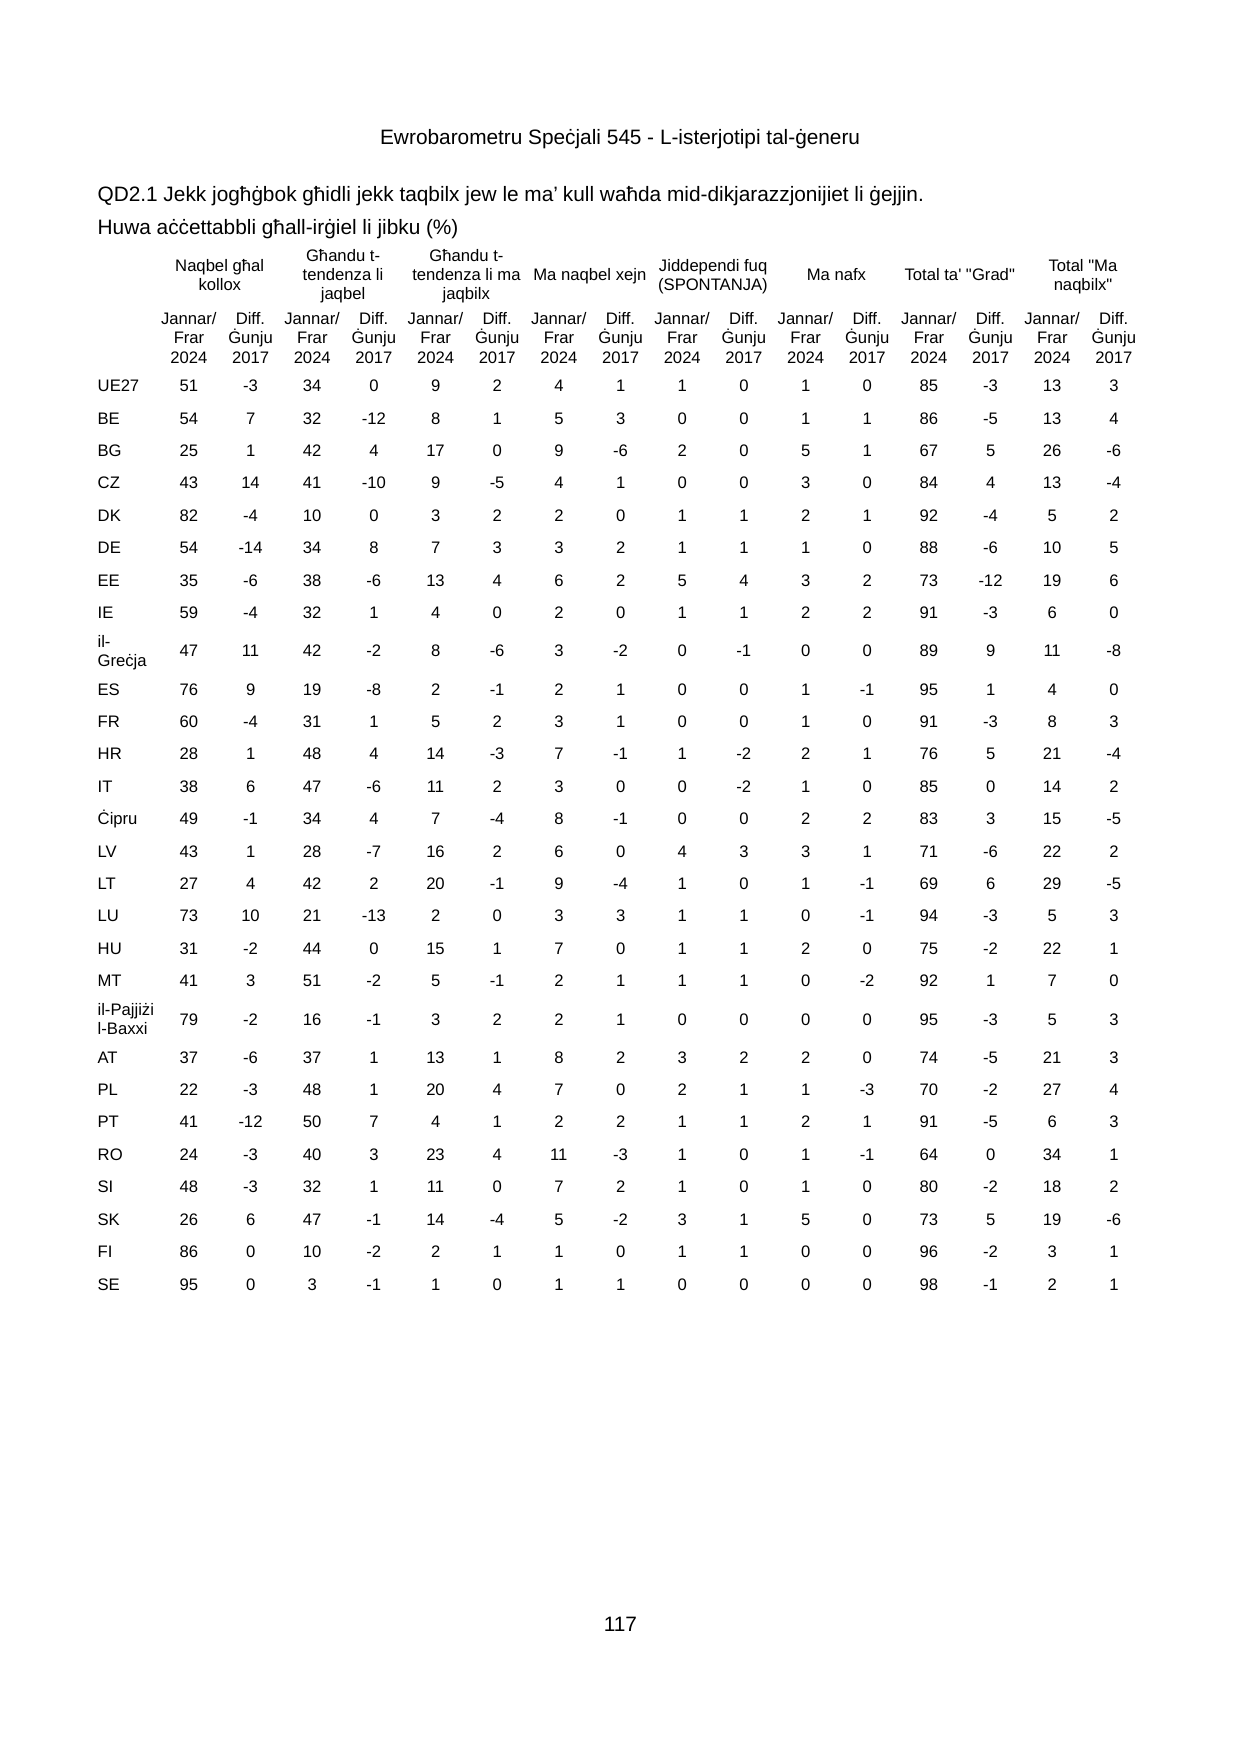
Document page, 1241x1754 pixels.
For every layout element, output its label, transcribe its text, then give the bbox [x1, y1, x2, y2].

table_cell 14 [405, 738, 466, 770]
table_cell -3 [836, 1073, 898, 1106]
table_cell 0 [590, 1073, 651, 1106]
table_cell -6 [590, 434, 651, 467]
table_cell 7 [528, 932, 589, 964]
table_cell 38 [281, 564, 343, 596]
table_cell 86 [158, 1235, 219, 1268]
table_cell 8 [405, 402, 466, 434]
table_cell -6 [220, 1041, 281, 1073]
table_cell 0 [836, 1041, 898, 1073]
table_cell -14 [220, 531, 281, 564]
table_cell 2 [775, 1106, 836, 1138]
table_cell 5 [960, 738, 1021, 770]
table_cell 0 [590, 835, 651, 867]
table_cell 1 [343, 705, 404, 738]
table_cell -3 [960, 997, 1021, 1041]
table_cell 0 [713, 1138, 774, 1171]
table_cell -3 [220, 1138, 281, 1171]
table_cell 13 [1021, 402, 1083, 434]
table_cell 2 [528, 499, 589, 531]
table_cell 38 [158, 770, 219, 802]
table_cell 1 [775, 1171, 836, 1203]
table_cell 21 [1021, 1041, 1083, 1073]
table_cell 0 [713, 370, 774, 402]
table_cell -8 [343, 673, 404, 705]
table_cell 86 [898, 402, 959, 434]
table_cell 6 [220, 770, 281, 802]
table_cell 3 [528, 629, 589, 673]
table_cell 73 [158, 900, 219, 932]
table_cell 0 [713, 705, 774, 738]
table_cell 1 [220, 835, 281, 867]
table_cell 0 [713, 1171, 774, 1203]
table_cell 96 [898, 1235, 959, 1268]
table_cell il-Pajjiżi l-Baxxi [95, 997, 158, 1041]
table_cell 0 [466, 1268, 528, 1300]
table_cell -4 [590, 867, 651, 899]
table_cell -5 [1083, 803, 1144, 835]
table_cell 3 [528, 770, 589, 802]
table_cell 6 [960, 867, 1021, 899]
table_cell 7 [528, 1073, 589, 1106]
table_cell 34 [281, 370, 343, 402]
table_cell 3 [405, 997, 466, 1041]
table_cell 1 [713, 1106, 774, 1138]
table_cell 2 [466, 499, 528, 531]
table_cell 8 [528, 1041, 589, 1073]
table_cell 0 [775, 997, 836, 1041]
table_cell 2 [1083, 499, 1144, 531]
table_cell 0 [220, 1235, 281, 1268]
table_cell 2 [775, 803, 836, 835]
table_cell 1 [590, 1268, 651, 1300]
table_cell 3 [1021, 1235, 1083, 1268]
table_cell 43 [158, 467, 219, 499]
table_cell 2 [590, 531, 651, 564]
table_cell 34 [1021, 1138, 1083, 1171]
table_cell 0 [651, 1268, 713, 1300]
table_cell PL [95, 1073, 158, 1106]
table_cell 2 [405, 1235, 466, 1268]
table_cell 3 [1083, 997, 1144, 1041]
table_cell 1 [713, 900, 774, 932]
table_cell 31 [281, 705, 343, 738]
table_cell ES [95, 673, 158, 705]
table_cell 3 [528, 531, 589, 564]
table_cell -2 [590, 629, 651, 673]
table_cell 2 [836, 803, 898, 835]
table_cell 0 [343, 499, 404, 531]
table_cell 0 [775, 1235, 836, 1268]
table_cell 0 [1083, 673, 1144, 705]
table_cell 3 [1083, 1106, 1144, 1138]
table_cell 4 [405, 1106, 466, 1138]
table_cell 76 [898, 738, 959, 770]
table_cell 92 [898, 499, 959, 531]
table_cell 1 [775, 705, 836, 738]
table_cell 5 [1083, 531, 1144, 564]
table_cell 3 [713, 835, 774, 867]
table_cell 3 [651, 1041, 713, 1073]
table_cell 7 [528, 1171, 589, 1203]
table_cell 0 [343, 370, 404, 402]
table_cell 0 [651, 629, 713, 673]
table_cell 0 [775, 1268, 836, 1300]
table_cell 5 [405, 705, 466, 738]
table_cell IE [95, 596, 158, 629]
table_cell 25 [158, 434, 219, 467]
table_cell 1 [713, 499, 774, 531]
table_cell 3 [1083, 705, 1144, 738]
table_cell -2 [343, 964, 404, 997]
table_cell 0 [775, 629, 836, 673]
table_cell IT [95, 770, 158, 802]
table_cell 28 [158, 738, 219, 770]
table_cell 0 [590, 1235, 651, 1268]
table_cell 3 [590, 402, 651, 434]
table_cell 4 [405, 596, 466, 629]
table_cell 41 [158, 964, 219, 997]
table_cell 59 [158, 596, 219, 629]
table_cell 4 [466, 1138, 528, 1171]
table_cell 2 [651, 1073, 713, 1106]
table_cell Total "Ma naqbilx" [1021, 243, 1144, 306]
table_cell 44 [281, 932, 343, 964]
table_cell -2 [960, 1235, 1021, 1268]
table_cell -3 [960, 370, 1021, 402]
table_cell 54 [158, 402, 219, 434]
table_cell -3 [960, 705, 1021, 738]
table_cell 73 [898, 564, 959, 596]
table_cell 51 [281, 964, 343, 997]
table_cell 16 [281, 997, 343, 1041]
table_cell 13 [1021, 467, 1083, 499]
table_cell 18 [1021, 1171, 1083, 1203]
table_cell -4 [466, 803, 528, 835]
table_cell Jannar/Frar 2024 [651, 306, 713, 369]
table_cell -2 [960, 1073, 1021, 1106]
table_cell 94 [898, 900, 959, 932]
table_cell -6 [1083, 434, 1144, 467]
table_cell -2 [220, 997, 281, 1041]
table_cell -2 [960, 932, 1021, 964]
table_cell 1 [651, 867, 713, 899]
table_cell 1 [466, 1041, 528, 1073]
table_cell 98 [898, 1268, 959, 1300]
table_cell SE [95, 1268, 158, 1300]
table_cell 0 [713, 803, 774, 835]
table_cell 0 [590, 596, 651, 629]
table_cell Diff. Ġunju 2017 [220, 306, 281, 369]
table_cell 47 [281, 770, 343, 802]
table_cell 0 [836, 932, 898, 964]
table_cell 42 [281, 867, 343, 899]
table_cell 3 [775, 564, 836, 596]
table_cell 6 [528, 835, 589, 867]
table_cell 22 [1021, 835, 1083, 867]
table_cell 75 [898, 932, 959, 964]
table_cell 24 [158, 1138, 219, 1171]
table_cell 1 [466, 1106, 528, 1138]
table_cell -3 [220, 1171, 281, 1203]
table_cell 5 [528, 1203, 589, 1235]
table_cell 11 [405, 770, 466, 802]
table_cell -5 [1083, 867, 1144, 899]
table_cell 1 [343, 1073, 404, 1106]
table_cell -2 [960, 1171, 1021, 1203]
table_cell 0 [590, 932, 651, 964]
table_cell 6 [1021, 1106, 1083, 1138]
table_cell 26 [158, 1203, 219, 1235]
table_cell 0 [713, 434, 774, 467]
table_cell 41 [158, 1106, 219, 1138]
table_cell -1 [590, 803, 651, 835]
table_cell -6 [466, 629, 528, 673]
table_cell 4 [343, 803, 404, 835]
table_cell 3 [590, 900, 651, 932]
table_cell -4 [220, 499, 281, 531]
table_cell 3 [1083, 370, 1144, 402]
table_cell 0 [713, 997, 774, 1041]
table_cell 3 [528, 900, 589, 932]
table_cell Għandu t-tendenza li jaqbel [281, 243, 404, 306]
table_cell 4 [1021, 673, 1083, 705]
table_cell 76 [158, 673, 219, 705]
table_cell Jannar/Frar 2024 [405, 306, 466, 369]
table_cell 21 [281, 900, 343, 932]
table_cell LT [95, 867, 158, 899]
table_cell 9 [528, 867, 589, 899]
table_cell 3 [775, 835, 836, 867]
table_cell 0 [466, 1171, 528, 1203]
table_cell 1 [713, 1073, 774, 1106]
table_cell 3 [405, 499, 466, 531]
table_cell LV [95, 835, 158, 867]
table_cell 1 [590, 673, 651, 705]
table_cell 1 [405, 1268, 466, 1300]
table_cell 1 [651, 964, 713, 997]
table_cell 42 [281, 434, 343, 467]
table_cell 91 [898, 1106, 959, 1138]
table_cell 2 [1083, 1171, 1144, 1203]
table_cell 89 [898, 629, 959, 673]
table_cell 1 [343, 1041, 404, 1073]
table_cell 80 [898, 1171, 959, 1203]
table_cell 14 [405, 1203, 466, 1235]
table_cell 1 [466, 932, 528, 964]
table_cell 4 [343, 434, 404, 467]
table_cell -1 [713, 629, 774, 673]
table_cell 73 [898, 1203, 959, 1235]
table_cell -1 [836, 1138, 898, 1171]
table_cell 1 [651, 531, 713, 564]
table_cell 27 [1021, 1073, 1083, 1106]
table_cell Jannar/Frar 2024 [898, 306, 959, 369]
table_cell 3 [1083, 900, 1144, 932]
table_cell 0 [836, 705, 898, 738]
table_cell 11 [405, 1171, 466, 1203]
table_cell 64 [898, 1138, 959, 1171]
table_cell 21 [1021, 738, 1083, 770]
table_cell 4 [1083, 402, 1144, 434]
table_cell -2 [220, 932, 281, 964]
table_cell -1 [836, 673, 898, 705]
table_cell 2 [713, 1041, 774, 1073]
table_cell -3 [960, 900, 1021, 932]
table_cell -1 [220, 803, 281, 835]
table_cell EE [95, 564, 158, 596]
table_cell 7 [220, 402, 281, 434]
table_cell 1 [651, 499, 713, 531]
table_cell 0 [713, 467, 774, 499]
table_cell 71 [898, 835, 959, 867]
table_cell 0 [651, 997, 713, 1041]
table_cell il-Greċja [95, 629, 158, 673]
table_cell 11 [220, 629, 281, 673]
table_header QD2.1 Jekk jogħġbok għidli jekk taqbilx jew le ma’ kull waħda mid-dikjarazzjonijiet li ġejjin. [95, 178, 1144, 210]
table_cell LU [95, 900, 158, 932]
table_cell UE27 [95, 370, 158, 402]
table_cell 2 [590, 1106, 651, 1138]
table_cell -6 [1083, 1203, 1144, 1235]
table_cell 3 [528, 705, 589, 738]
table_cell 4 [343, 738, 404, 770]
table_cell SI [95, 1171, 158, 1203]
table_cell -3 [960, 596, 1021, 629]
table_cell 0 [775, 900, 836, 932]
table_cell 0 [960, 1138, 1021, 1171]
table_cell 3 [775, 467, 836, 499]
table_cell 1 [775, 370, 836, 402]
table_cell 22 [158, 1073, 219, 1106]
table_cell 10 [281, 1235, 343, 1268]
table_cell -13 [343, 900, 404, 932]
table_cell 1 [528, 1268, 589, 1300]
table_cell 2 [343, 867, 404, 899]
table_cell -1 [836, 867, 898, 899]
table_cell BG [95, 434, 158, 467]
table_cell 1 [220, 738, 281, 770]
table_cell 4 [528, 467, 589, 499]
table_cell 1 [590, 997, 651, 1041]
table_cell 31 [158, 932, 219, 964]
table_cell 6 [528, 564, 589, 596]
table_cell 1 [651, 1106, 713, 1138]
table_cell 1 [775, 1138, 836, 1171]
table_cell 15 [405, 932, 466, 964]
table_cell 1 [343, 1171, 404, 1203]
table_cell Ma nafx [775, 243, 898, 306]
table_cell 4 [466, 1073, 528, 1106]
table_cell 1 [713, 531, 774, 564]
table_cell 8 [1021, 705, 1083, 738]
table_cell -1 [466, 673, 528, 705]
table_cell 32 [281, 402, 343, 434]
table_cell Naqbel għal kollox [158, 243, 281, 306]
table_cell -8 [1083, 629, 1144, 673]
table_cell -10 [343, 467, 404, 499]
table_cell 3 [220, 964, 281, 997]
table_cell 13 [1021, 370, 1083, 402]
table_cell 2 [775, 932, 836, 964]
table_cell -4 [960, 499, 1021, 531]
table_cell 4 [528, 370, 589, 402]
table_cell 1 [775, 673, 836, 705]
table_cell 70 [898, 1073, 959, 1106]
table_cell 20 [405, 867, 466, 899]
table_cell -7 [343, 835, 404, 867]
table_cell FI [95, 1235, 158, 1268]
table_cell 0 [836, 467, 898, 499]
table_cell 5 [1021, 900, 1083, 932]
table_cell -4 [220, 596, 281, 629]
table_cell 1 [651, 1171, 713, 1203]
table_cell Diff. Ġunju 2017 [960, 306, 1021, 369]
table_cell 0 [466, 596, 528, 629]
table_cell 0 [713, 673, 774, 705]
table_cell 34 [281, 531, 343, 564]
table_cell 0 [836, 770, 898, 802]
table_cell -6 [220, 564, 281, 596]
table_cell 49 [158, 803, 219, 835]
table_cell 2 [466, 705, 528, 738]
table_cell 5 [1021, 499, 1083, 531]
table_cell Jannar/Frar 2024 [158, 306, 219, 369]
table_cell 2 [775, 1041, 836, 1073]
table_cell 4 [220, 867, 281, 899]
table_cell 2 [405, 900, 466, 932]
table_cell 0 [220, 1268, 281, 1300]
table_cell 2 [405, 673, 466, 705]
table_cell 1 [775, 1073, 836, 1106]
table_cell 1 [651, 932, 713, 964]
table_cell 5 [775, 1203, 836, 1235]
table_cell 5 [1021, 997, 1083, 1041]
table_cell 54 [158, 531, 219, 564]
table_cell 1 [836, 499, 898, 531]
table_cell 5 [528, 402, 589, 434]
table_cell -3 [466, 738, 528, 770]
table_cell -5 [960, 402, 1021, 434]
table_cell 0 [590, 499, 651, 531]
table_cell Total ta' "Grad" [898, 243, 1021, 306]
table_cell -4 [466, 1203, 528, 1235]
table_cell 28 [281, 835, 343, 867]
table_cell 7 [405, 531, 466, 564]
table_cell 1 [836, 402, 898, 434]
table_cell -5 [960, 1106, 1021, 1138]
table_cell DE [95, 531, 158, 564]
table_cell 51 [158, 370, 219, 402]
table_cell 13 [405, 564, 466, 596]
table_cell DK [95, 499, 158, 531]
table_cell 2 [528, 1106, 589, 1138]
table_cell 1 [1083, 1138, 1144, 1171]
table_cell 50 [281, 1106, 343, 1138]
table_cell 0 [1083, 964, 1144, 997]
table_cell Jannar/Frar 2024 [281, 306, 343, 369]
table_cell 9 [528, 434, 589, 467]
table_cell 8 [405, 629, 466, 673]
table_cell 79 [158, 997, 219, 1041]
table_cell 48 [158, 1171, 219, 1203]
table_cell 2 [1083, 770, 1144, 802]
table_cell 19 [1021, 564, 1083, 596]
table_cell 6 [1083, 564, 1144, 596]
table_cell 1 [590, 705, 651, 738]
table_cell 41 [281, 467, 343, 499]
table_cell 1 [651, 370, 713, 402]
table_cell 10 [1021, 531, 1083, 564]
table_cell 2 [836, 564, 898, 596]
table_cell SK [95, 1203, 158, 1235]
table_cell 40 [281, 1138, 343, 1171]
table_cell 9 [405, 370, 466, 402]
table_cell 43 [158, 835, 219, 867]
table_cell 92 [898, 964, 959, 997]
table_cell 0 [836, 370, 898, 402]
table_cell 23 [405, 1138, 466, 1171]
table_cell 0 [836, 1235, 898, 1268]
table_cell 3 [1083, 1041, 1144, 1073]
table_cell 10 [281, 499, 343, 531]
table_cell 48 [281, 1073, 343, 1106]
table_cell 0 [651, 467, 713, 499]
table_cell 34 [281, 803, 343, 835]
table_cell -4 [1083, 467, 1144, 499]
table_cell 2 [590, 1041, 651, 1073]
table_cell -12 [960, 564, 1021, 596]
table_cell -1 [836, 900, 898, 932]
table_cell -4 [1083, 738, 1144, 770]
table_cell 1 [775, 867, 836, 899]
table_cell Ma naqbel xejn [528, 243, 651, 306]
table_cell 32 [281, 1171, 343, 1203]
table_cell 42 [281, 629, 343, 673]
table_cell HU [95, 932, 158, 964]
table_cell 2 [466, 370, 528, 402]
table_cell 91 [898, 705, 959, 738]
table_cell 1 [713, 596, 774, 629]
table_cell 7 [1021, 964, 1083, 997]
table_cell 5 [960, 434, 1021, 467]
table_cell 85 [898, 370, 959, 402]
table_cell 1 [1083, 1235, 1144, 1268]
table_cell 0 [836, 629, 898, 673]
table_cell -2 [836, 964, 898, 997]
table_cell 1 [836, 434, 898, 467]
table_cell Għandu t-tendenza li ma jaqbilx [405, 243, 528, 306]
table_cell 1 [590, 370, 651, 402]
table_cell 2 [775, 596, 836, 629]
table_cell 7 [405, 803, 466, 835]
table_cell 11 [528, 1138, 589, 1171]
table_cell 60 [158, 705, 219, 738]
table_cell MT [95, 964, 158, 997]
table_cell 0 [836, 1171, 898, 1203]
table_cell 22 [1021, 932, 1083, 964]
table_cell 2 [466, 835, 528, 867]
table_cell 1 [775, 531, 836, 564]
table_cell 0 [836, 531, 898, 564]
table_cell 29 [1021, 867, 1083, 899]
table_cell 0 [1083, 596, 1144, 629]
table_cell 3 [651, 1203, 713, 1235]
table_cell 48 [281, 738, 343, 770]
table_cell FR [95, 705, 158, 738]
table_cell -12 [343, 402, 404, 434]
table_cell 2 [528, 964, 589, 997]
table_cell Jannar/Frar 2024 [775, 306, 836, 369]
table_cell 2 [1083, 835, 1144, 867]
table_cell 0 [590, 770, 651, 802]
table_cell 7 [528, 738, 589, 770]
table_cell BE [95, 402, 158, 434]
table_cell 14 [220, 467, 281, 499]
table_cell 1 [836, 738, 898, 770]
table_cell Diff. Ġunju 2017 [713, 306, 774, 369]
table_cell 74 [898, 1041, 959, 1073]
table_cell 0 [651, 402, 713, 434]
table_cell 1 [960, 964, 1021, 997]
table_cell 1 [220, 434, 281, 467]
table_cell 4 [651, 835, 713, 867]
table_cell 95 [158, 1268, 219, 1300]
table_cell 83 [898, 803, 959, 835]
table_cell -1 [960, 1268, 1021, 1300]
table_cell [95, 243, 158, 306]
table_cell 4 [960, 467, 1021, 499]
table_cell 2 [528, 673, 589, 705]
table_cell 84 [898, 467, 959, 499]
table_cell 2 [836, 596, 898, 629]
table_cell -1 [590, 738, 651, 770]
table_cell 4 [466, 564, 528, 596]
table_cell 19 [1021, 1203, 1083, 1235]
table_cell 37 [158, 1041, 219, 1073]
table_cell Diff. Ġunju 2017 [343, 306, 404, 369]
table_cell 91 [898, 596, 959, 629]
table_cell 17 [405, 434, 466, 467]
table_cell 5 [775, 434, 836, 467]
table_cell Diff. Ġunju 2017 [590, 306, 651, 369]
table_cell -1 [466, 867, 528, 899]
table_cell -2 [713, 770, 774, 802]
table_cell 69 [898, 867, 959, 899]
table_cell -6 [960, 835, 1021, 867]
table_cell 9 [960, 629, 1021, 673]
table_cell 2 [528, 596, 589, 629]
table_cell -3 [220, 1073, 281, 1106]
table_cell 1 [651, 900, 713, 932]
table_cell [95, 306, 158, 369]
table_cell RO [95, 1138, 158, 1171]
table_cell 1 [775, 402, 836, 434]
table_cell 2 [1021, 1268, 1083, 1300]
table_cell 4 [713, 564, 774, 596]
table_cell 2 [590, 1171, 651, 1203]
table_cell -1 [343, 997, 404, 1041]
table_cell 3 [466, 531, 528, 564]
table_cell Ċipru [95, 803, 158, 835]
table_cell 16 [405, 835, 466, 867]
table_cell 10 [220, 900, 281, 932]
table_cell 27 [158, 867, 219, 899]
table_cell 1 [528, 1235, 589, 1268]
table_cell 0 [466, 900, 528, 932]
table_cell 1 [960, 673, 1021, 705]
table_cell 19 [281, 673, 343, 705]
table_cell AT [95, 1041, 158, 1073]
table_cell 1 [651, 738, 713, 770]
table_cell -5 [960, 1041, 1021, 1073]
table_cell 1 [651, 596, 713, 629]
table_cell 1 [775, 770, 836, 802]
table_cell Diff. Ġunju 2017 [466, 306, 528, 369]
table_cell 2 [775, 738, 836, 770]
table_cell Jiddependi fuq (SPONTANJA) [651, 243, 774, 306]
table_cell 1 [590, 467, 651, 499]
table_cell 2 [466, 997, 528, 1041]
table_cell -2 [343, 629, 404, 673]
table_cell 85 [898, 770, 959, 802]
table_cell 8 [528, 803, 589, 835]
table_cell 0 [651, 705, 713, 738]
table_cell Diff. Ġunju 2017 [1083, 306, 1144, 369]
table_cell Huwa aċċettabbli għall-irġiel li jibku (%) [95, 210, 1144, 243]
table_cell 1 [651, 1138, 713, 1171]
table_cell Jannar/Frar 2024 [528, 306, 589, 369]
table_cell 3 [960, 803, 1021, 835]
table_cell 2 [775, 499, 836, 531]
table_cell -12 [220, 1106, 281, 1138]
table_cell 95 [898, 673, 959, 705]
table_cell 0 [836, 1268, 898, 1300]
table_cell -6 [343, 564, 404, 596]
table_cell 37 [281, 1041, 343, 1073]
table_cell 3 [343, 1138, 404, 1171]
table_cell 0 [775, 964, 836, 997]
table_cell 3 [281, 1268, 343, 1300]
table_cell 95 [898, 997, 959, 1041]
table_cell 0 [466, 434, 528, 467]
table_cell -4 [220, 705, 281, 738]
table_cell -1 [343, 1203, 404, 1235]
table_cell -6 [343, 770, 404, 802]
table_cell -6 [960, 531, 1021, 564]
table_cell 88 [898, 531, 959, 564]
table_cell 5 [405, 964, 466, 997]
table_cell CZ [95, 467, 158, 499]
table_cell HR [95, 738, 158, 770]
table_cell -2 [713, 738, 774, 770]
table_cell 47 [158, 629, 219, 673]
table_cell 1 [1083, 932, 1144, 964]
table_cell Jannar/Frar 2024 [1021, 306, 1083, 369]
table_cell 32 [281, 596, 343, 629]
table_cell 1 [836, 1106, 898, 1138]
table_cell -1 [466, 964, 528, 997]
table_cell 9 [405, 467, 466, 499]
table_cell 0 [713, 1268, 774, 1300]
table_cell -1 [343, 1268, 404, 1300]
table_cell -5 [466, 467, 528, 499]
table_cell 5 [960, 1203, 1021, 1235]
table_cell 4 [1083, 1073, 1144, 1106]
table_cell 1 [836, 835, 898, 867]
table_cell 1 [713, 1235, 774, 1268]
table_cell 47 [281, 1203, 343, 1235]
table_cell 0 [836, 997, 898, 1041]
table_cell -2 [590, 1203, 651, 1235]
table_cell 6 [220, 1203, 281, 1235]
table_cell 7 [343, 1106, 404, 1138]
table_cell 11 [1021, 629, 1083, 673]
table_cell 0 [836, 1203, 898, 1235]
table_cell 0 [713, 402, 774, 434]
table_cell 0 [713, 867, 774, 899]
table_cell 20 [405, 1073, 466, 1106]
table_cell 67 [898, 434, 959, 467]
table_cell 0 [651, 673, 713, 705]
table_cell 2 [528, 997, 589, 1041]
table_cell 1 [713, 964, 774, 997]
table_cell 9 [220, 673, 281, 705]
table_cell 1 [1083, 1268, 1144, 1300]
table_cell -3 [590, 1138, 651, 1171]
table_cell 1 [713, 932, 774, 964]
table_cell 0 [343, 932, 404, 964]
table_cell 1 [343, 596, 404, 629]
table_cell 1 [590, 964, 651, 997]
table_cell 2 [651, 434, 713, 467]
table_cell -2 [343, 1235, 404, 1268]
table_cell PT [95, 1106, 158, 1138]
table_cell 1 [651, 1235, 713, 1268]
table_cell 0 [651, 770, 713, 802]
table_cell -3 [220, 370, 281, 402]
table_cell 15 [1021, 803, 1083, 835]
table_cell 2 [590, 564, 651, 596]
table_cell 1 [466, 1235, 528, 1268]
table_cell 82 [158, 499, 219, 531]
table_cell 0 [651, 803, 713, 835]
table_cell 1 [466, 402, 528, 434]
table_cell 6 [1021, 596, 1083, 629]
table_cell 26 [1021, 434, 1083, 467]
table_cell 14 [1021, 770, 1083, 802]
table_cell Diff. Ġunju 2017 [836, 306, 898, 369]
table_cell 2 [466, 770, 528, 802]
table_cell 35 [158, 564, 219, 596]
table_cell 0 [960, 770, 1021, 802]
table_cell 5 [651, 564, 713, 596]
table_cell 1 [713, 1203, 774, 1235]
table_cell 8 [343, 531, 404, 564]
table_cell 13 [405, 1041, 466, 1073]
